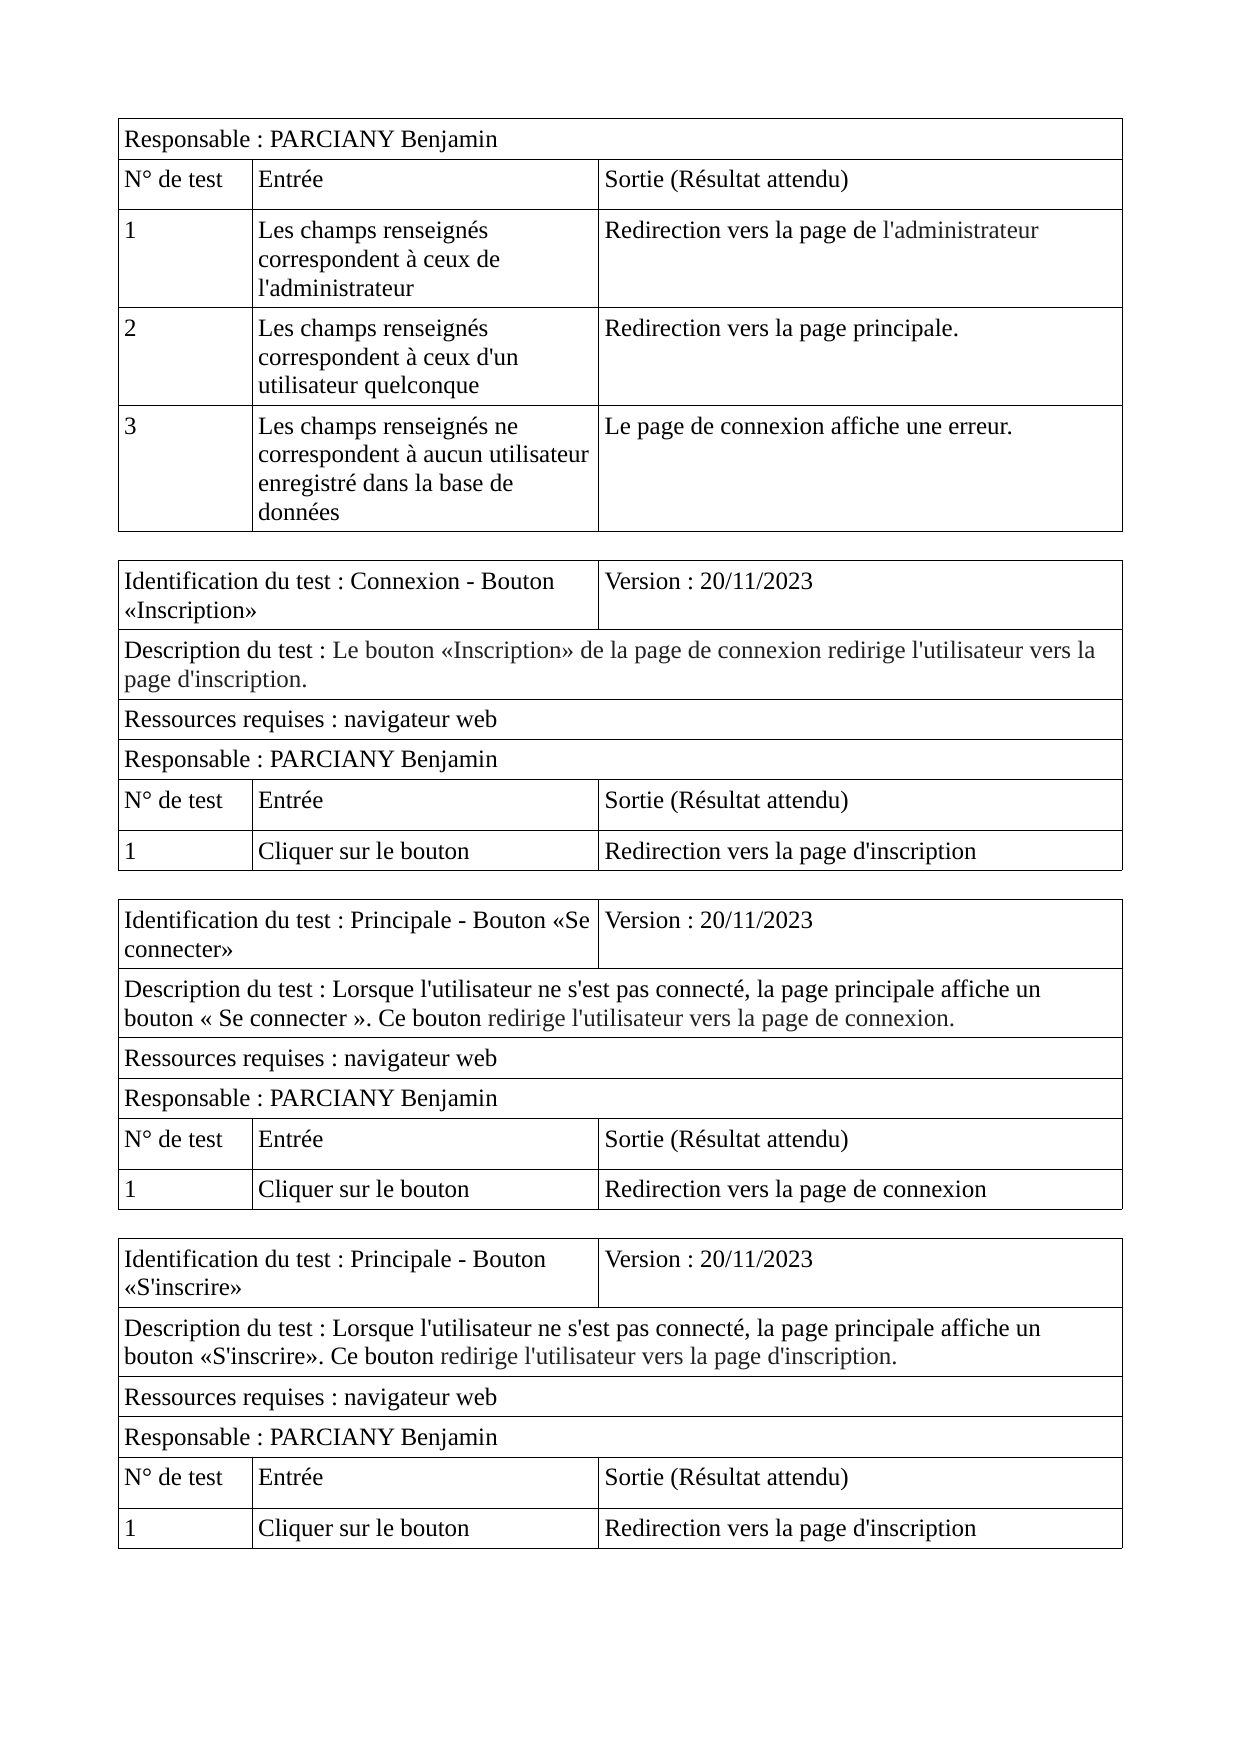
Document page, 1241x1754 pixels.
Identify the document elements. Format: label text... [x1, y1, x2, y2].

table_cell Les champs renseignés ne correspondent à aucun utilisateur enregistré dans la base de données [253, 406, 598, 531]
table_cell Sortie (Résultat attendu) [599, 780, 1122, 830]
table_cell Responsable : PARCIANY Benjamin [119, 1417, 1122, 1457]
table_cell Ressources requises : navigateur web [119, 1038, 1122, 1077]
table_cell Entrée [253, 1119, 598, 1169]
table_cell Entrée [253, 780, 598, 830]
table_cell Redirection vers la page de l'administrateur [599, 210, 1122, 307]
table_cell N° de test [119, 1458, 252, 1507]
table_cell Redirection vers la page d'inscription [599, 831, 1122, 870]
table_cell Sortie (Résultat attendu) [599, 1119, 1122, 1169]
table_cell 1 [119, 1170, 252, 1209]
table_cell Redirection vers la page d'inscription [599, 1509, 1122, 1548]
table_cell Cliquer sur le bouton [253, 831, 598, 870]
table_cell Les champs renseignés correspondent à ceux d'un utilisateur quelconque [253, 308, 598, 405]
table_cell Responsable : PARCIANY Benjamin [119, 1079, 1122, 1118]
table_header Identification du test : Principale - Bouton «S'inscrire» [119, 1239, 598, 1307]
table_cell Description du test : Lorsque l'utilisateur ne s'est pas connecté, la page principale affiche un bouton « Se connecter ». Ce bouton redirige l'utilisateur vers la page de connexion. [119, 969, 1122, 1037]
table_cell Les champs renseignés correspondent à ceux de l'administrateur [253, 210, 598, 307]
table_cell Responsable : PARCIANY Benjamin [119, 119, 1122, 158]
table_header Identification du test : Connexion - Bouton «Inscription» [119, 561, 598, 629]
table_cell Entrée [253, 160, 598, 209]
table_cell 2 [119, 308, 252, 405]
table_cell N° de test [119, 780, 252, 830]
table_header Version : 20/11/2023 [599, 1239, 1122, 1307]
table_header Identification du test : Principale - Bouton «Se connecter» [119, 900, 598, 968]
table_header Version : 20/11/2023 [599, 900, 1122, 968]
table_cell Ressources requises : navigateur web [119, 1377, 1122, 1416]
table_cell Entrée [253, 1458, 598, 1507]
table_cell 3 [119, 406, 252, 531]
table_cell Cliquer sur le bouton [253, 1509, 598, 1548]
table_cell Ressources requises : navigateur web [119, 700, 1122, 739]
table_cell Responsable : PARCIANY Benjamin [119, 740, 1122, 779]
table_cell Description du test : Le bouton «Inscription» de la page de connexion redirige l'utilisateur vers la page d'inscription. [119, 630, 1122, 698]
table_cell N° de test [119, 1119, 252, 1169]
table_cell 1 [119, 210, 252, 307]
table_cell Description du test : Lorsque l'utilisateur ne s'est pas connecté, la page principale affiche un bouton «S'inscrire». Ce bouton redirige l'utilisateur vers la page d'inscription. [119, 1308, 1122, 1376]
table_cell Le page de connexion affiche une erreur. [599, 406, 1122, 531]
table_cell Sortie (Résultat attendu) [599, 160, 1122, 209]
table_cell N° de test [119, 160, 252, 209]
table_cell Sortie (Résultat attendu) [599, 1458, 1122, 1507]
table_cell Cliquer sur le bouton [253, 1170, 598, 1209]
table_cell 1 [119, 1509, 252, 1548]
table_cell 1 [119, 831, 252, 870]
table_header Version : 20/11/2023 [599, 561, 1122, 629]
table_cell Redirection vers la page de connexion [599, 1170, 1122, 1209]
table_cell Redirection vers la page principale. [599, 308, 1122, 405]
